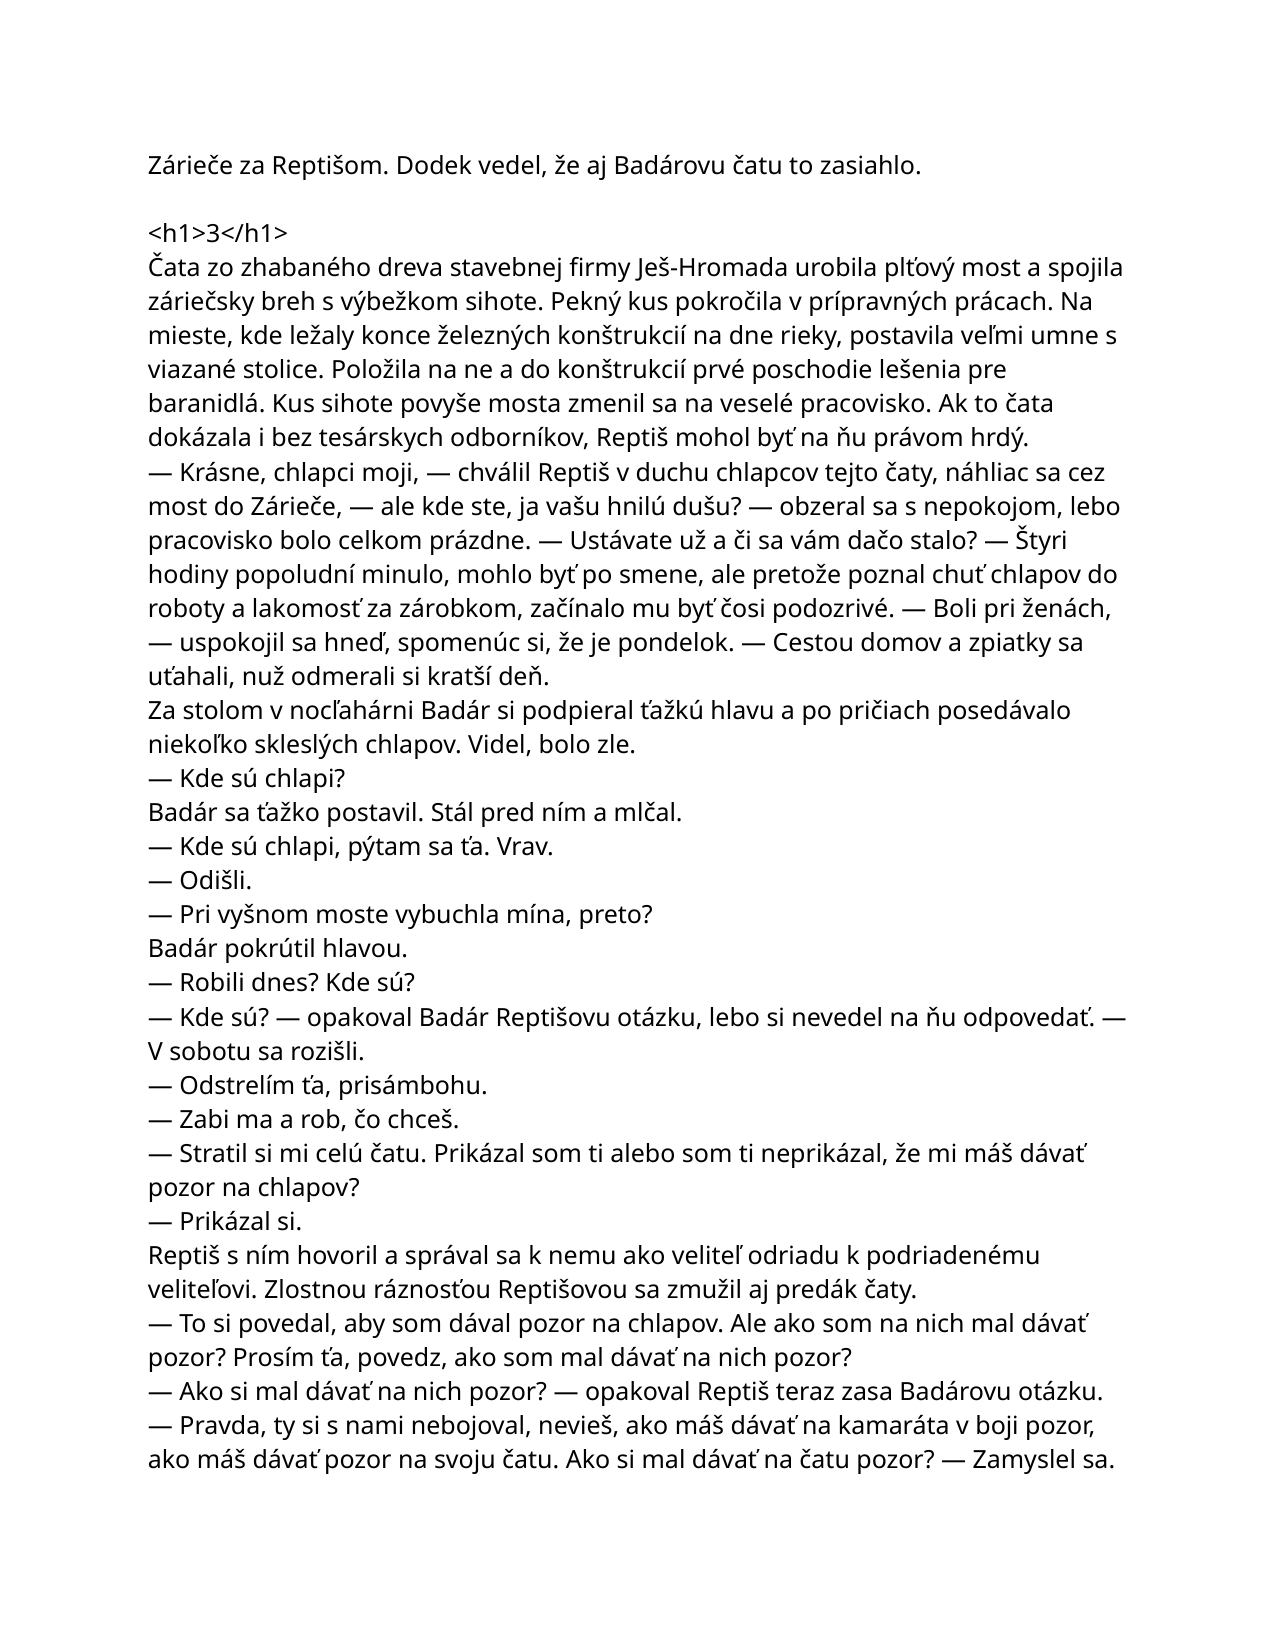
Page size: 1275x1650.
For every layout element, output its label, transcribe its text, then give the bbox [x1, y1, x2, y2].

text <h1>3</h1> [148, 216, 1127, 250]
text Za stolom v nocľahárni Badár si podpieral ťažkú hlavu a po pričiach posedávalo niekoľko skleslých chlapov. Videl, bolo zle. [148, 693, 1127, 761]
text — Kde sú? — opakoval Badár Reptišovu otázku, lebo si nevedel na ňu odpovedať. — V sobotu sa rozišli. [148, 999, 1127, 1067]
text Zárieče za Reptišom. Dodek vedel, že aj Badárovu čatu to zasiahlo. [148, 148, 1127, 182]
text — Kde sú chlapi? [148, 761, 1127, 795]
text — Prikázal si. [148, 1203, 1127, 1238]
text — Krásne, chlapci moji, — chválil Reptiš v duchu chlapcov tejto čaty, náhliac sa cez most do Zárieče, — ale kde ste, ja vašu hnilú dušu? — obzeral sa s nepokojom, lebo pracovisko bolo celkom prázdne. — Ustávate už a či sa vám dačo stalo? — Štyri hodiny popoludní minulo, mohlo byť po smene, ale pretože poznal chuť chlapov do roboty a lakomosť za zárobkom, začínalo mu byť čosi podozrivé. — Boli pri ženách, — uspokojil sa hneď, spomenúc si, že je pondelok. — Cestou domov a zpiatky sa uťahali, nuž odmerali si kratší deň. [148, 454, 1127, 693]
text — Zabi ma a rob, čo chceš. [148, 1101, 1127, 1135]
text — Odišli. [148, 863, 1127, 897]
text — Stratil si mi celú čatu. Prikázal som ti alebo som ti neprikázal, že mi máš dávať pozor na chlapov? [148, 1135, 1127, 1203]
text — Pri vyšnom moste vybuchla mína, preto? [148, 897, 1127, 931]
text — Kde sú chlapi, pýtam sa ťa. Vrav. [148, 829, 1127, 863]
text Reptiš s ním hovoril a správal sa k nemu ako veliteľ odriadu k podriadenému veliteľovi. Zlostnou ráznosťou Reptišovou sa zmužil aj predák čaty. [148, 1238, 1127, 1306]
text — Odstrelím ťa, prisámbohu. [148, 1067, 1127, 1101]
text — To si povedal, aby som dával pozor na chlapov. Ale ako som na nich mal dávať pozor? Prosím ťa, povedz, ako som mal dávať na nich pozor? [148, 1306, 1127, 1374]
text Badár sa ťažko postavil. Stál pred ním a mlčal. [148, 795, 1127, 829]
text Čata zo zhabaného dreva stavebnej firmy Ješ-Hromada urobila plťový most a spojila záriečsky breh s výbežkom sihote. Pekný kus pokročila v prípravných prácach. Na mieste, kde ležaly konce železných konštrukcií na dne rieky, postavila veľmi umne s viazané stolice. Položila na ne a do konštrukcií prvé poschodie lešenia pre baranidlá. Kus sihote povyše mosta zmenil sa na veselé pracovisko. Ak to čata dokázala i bez tesárskych odborníkov, Reptiš mohol byť na ňu právom hrdý. [148, 250, 1127, 454]
text Badár pokrútil hlavou. [148, 931, 1127, 965]
text — Robili dnes? Kde sú? [148, 965, 1127, 999]
text — Ako si mal dávať na nich pozor? — opakoval Reptiš teraz zasa Badárovu otázku. — Pravda, ty si s nami nebojoval, nevieš, ako máš dávať na kamaráta v boji pozor, ako máš dávať pozor na svoju čatu. Ako si mal dávať na čatu pozor? — Zamyslel sa. [148, 1374, 1127, 1476]
